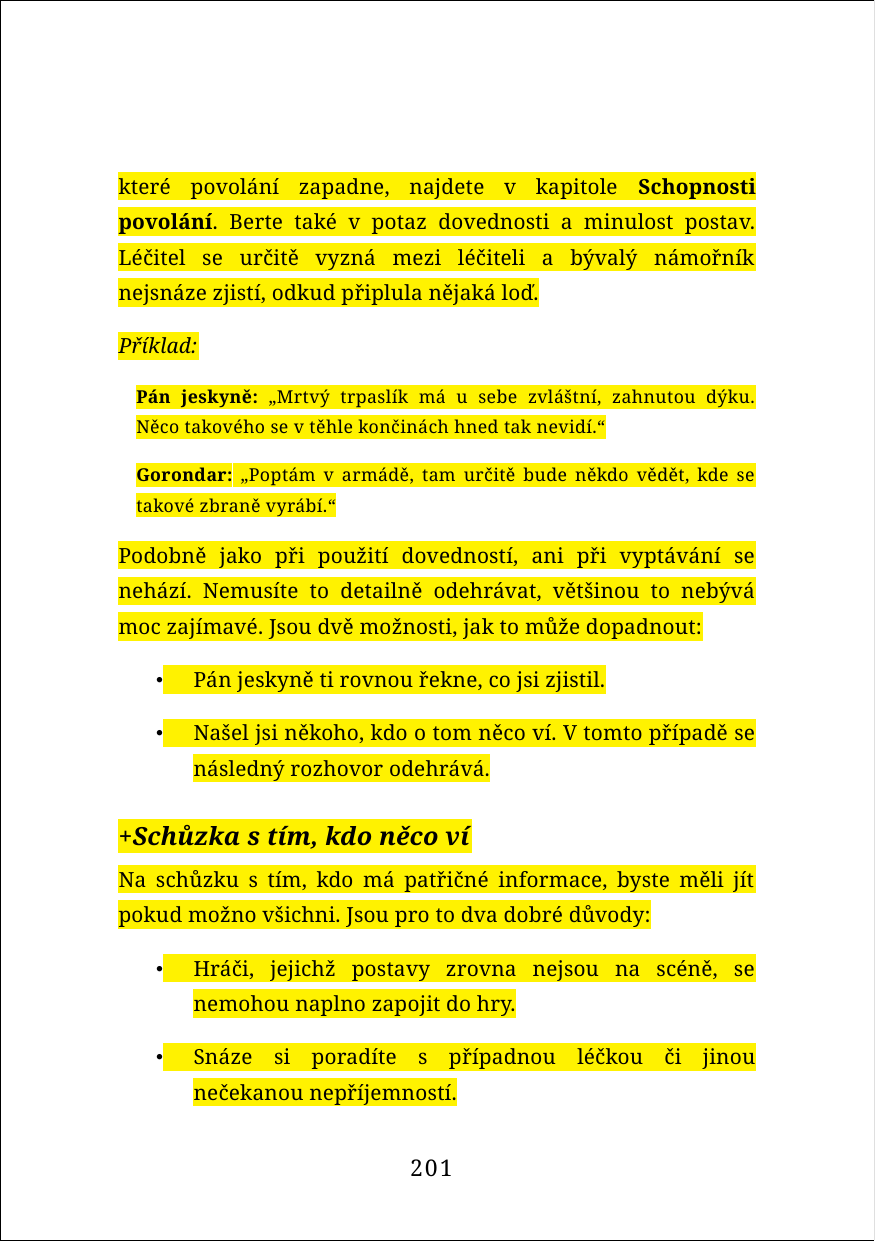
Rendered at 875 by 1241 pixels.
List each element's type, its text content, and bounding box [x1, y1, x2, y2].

text které povolání zapadne, najdete v kapitole Schopnosti povolání. Berte také v potaz dovednosti a minulost postav. Léčitel se určitě vyzná mezi léčiteli a bývalý námořník nejsnáze zjistí, odkud připlula nějaká loď. [118, 172, 756, 307]
text Na schůzku s tím, kdo má patřičné informace, byste měli jít pokud možno všichni. Jsou pro to dva dobré důvody: [118, 865, 756, 929]
list Snáze si poradíte s případnou léčkou či jinou nečekanou nepříjemností. [156, 1042, 756, 1106]
list Hráči, jejichž postavy zrovna nejsou na scéně, se nemohou naplno zapojit do hry. [156, 954, 756, 1018]
text Podobně jako při použití dovedností, ani při vyptávání se nehází. Nemusíte to detailně odehrávat, většinou to nebývá moc zajímavé. Jsou dvě možnosti, jak to může dopadnout: [118, 541, 756, 641]
text Příklad: [118, 332, 756, 360]
subtitle +Schůzka s tím, kdo něco ví [118, 819, 756, 853]
list Našel jsi někoho, kdo o tom něco ví. V tomto případě se následný rozhovor odehrává. [156, 718, 756, 782]
text Gorondar: „Poptám v armádě, tam určitě bude někdo vědět, kde se takové zbraně vyrábí.“ [136, 463, 756, 517]
list Pán jeskyně ti rovnou řekne, co jsi zjistil. [156, 665, 756, 694]
text Pán jeskyně: „Mrtvý trpaslík má u sebe zvláštní, zahnutou dýku. Něco takového se v těhle končinách hned tak nevidí.“ [136, 385, 756, 439]
